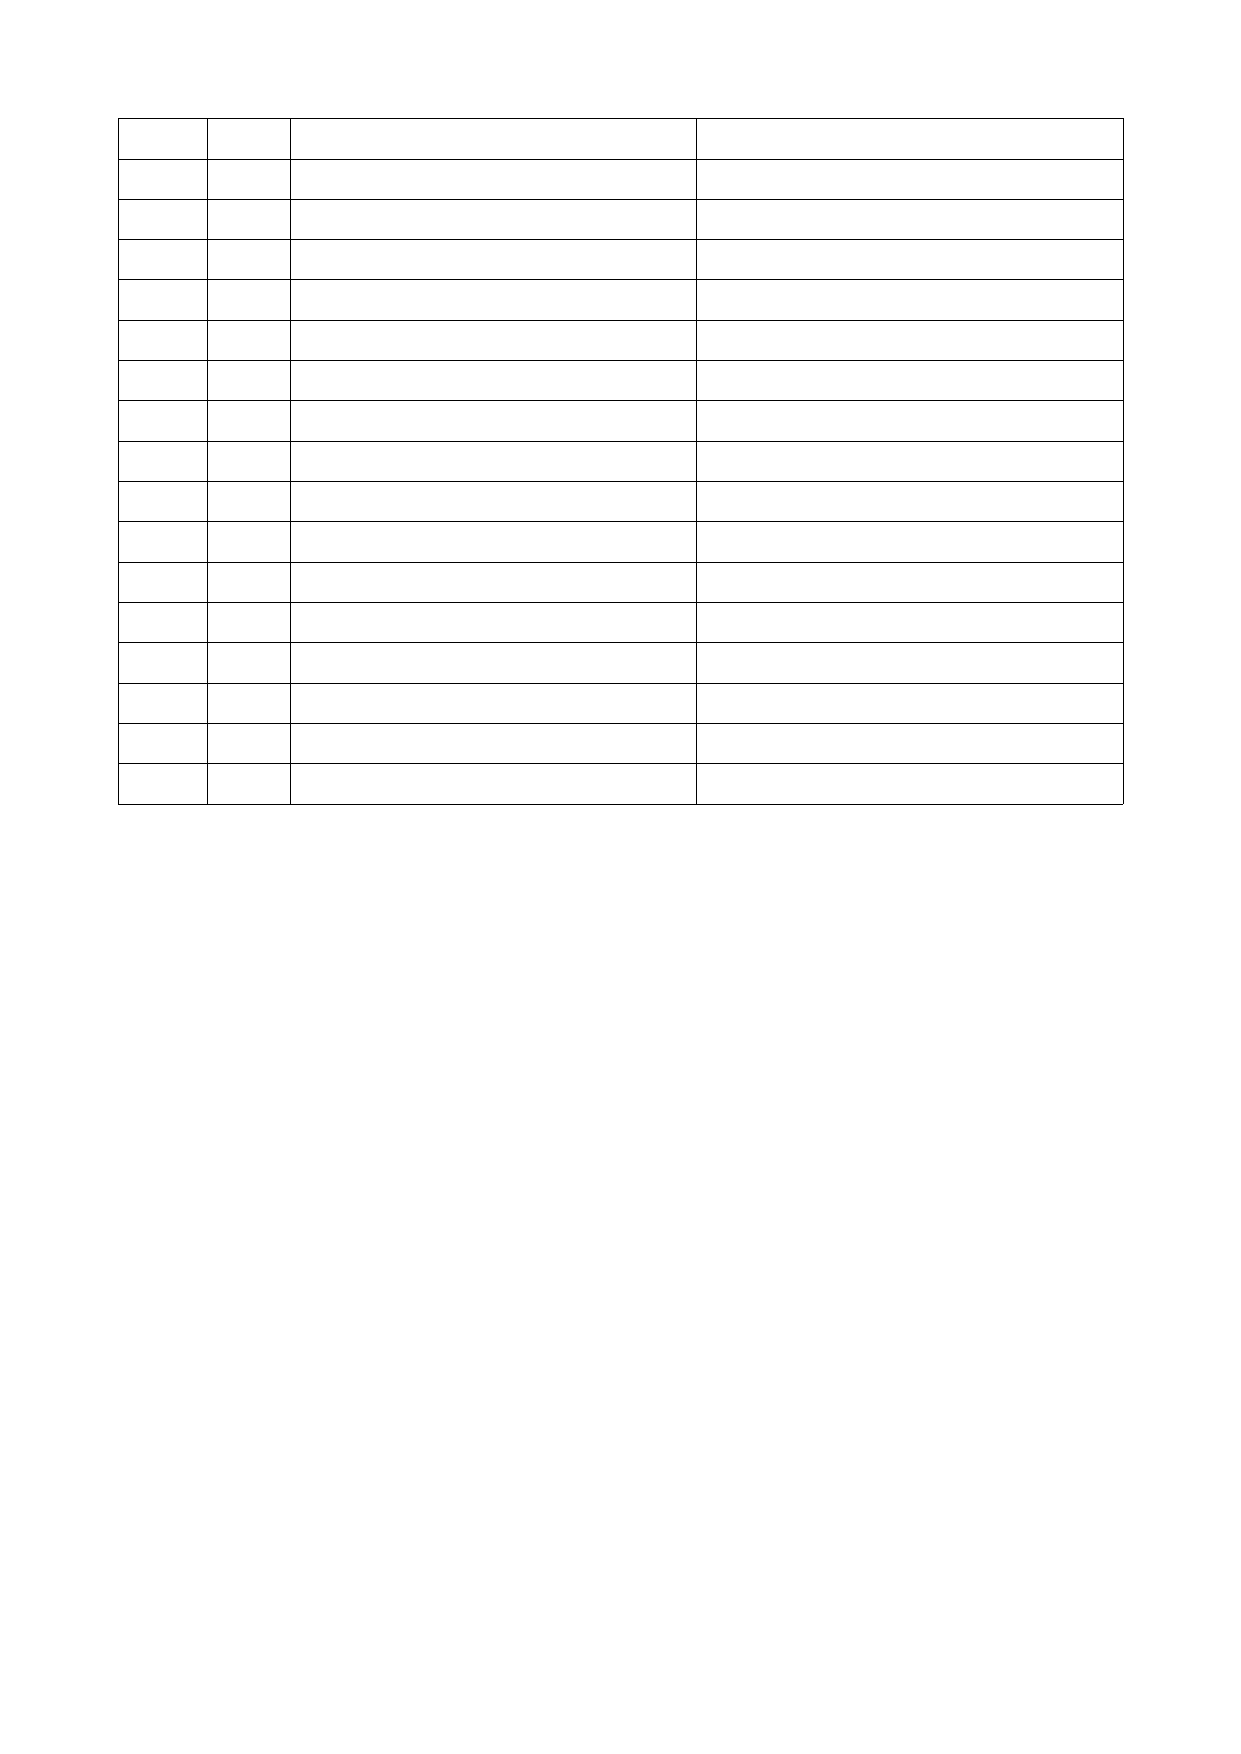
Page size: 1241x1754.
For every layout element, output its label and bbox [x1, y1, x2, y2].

table_cell [208, 401, 290, 441]
table_cell [119, 724, 207, 763]
table_cell [291, 160, 696, 199]
table_cell [208, 724, 290, 763]
table_cell [697, 280, 1123, 320]
table_cell [291, 724, 696, 763]
table_cell [119, 643, 207, 682]
table_cell [697, 563, 1123, 602]
table_cell [208, 119, 290, 158]
table_cell [291, 482, 696, 521]
table_cell [119, 482, 207, 521]
table_cell [208, 764, 290, 803]
table_cell [697, 240, 1123, 279]
table_cell [119, 522, 207, 562]
table_cell [697, 643, 1123, 682]
table_cell [697, 522, 1123, 562]
table_cell [119, 361, 207, 400]
table_cell [208, 442, 290, 481]
table_cell [119, 401, 207, 441]
table_cell [208, 240, 290, 279]
table_cell [697, 482, 1123, 521]
table_cell [697, 160, 1123, 199]
table_cell [697, 401, 1123, 441]
table_cell [208, 684, 290, 723]
table_cell [208, 603, 290, 642]
table_cell [291, 563, 696, 602]
table_cell [119, 200, 207, 239]
table_cell [208, 280, 290, 320]
table_cell [291, 764, 696, 803]
table_cell [291, 321, 696, 360]
table_cell [697, 119, 1123, 158]
table_cell [697, 764, 1123, 803]
table_cell [119, 240, 207, 279]
table_cell [291, 361, 696, 400]
table_cell [208, 361, 290, 400]
table_cell [208, 200, 290, 239]
table_cell [291, 643, 696, 682]
table_cell [697, 361, 1123, 400]
table_cell [208, 482, 290, 521]
table_cell [697, 321, 1123, 360]
table_cell [291, 240, 696, 279]
table_cell [119, 764, 207, 803]
table_cell [291, 684, 696, 723]
table_cell [291, 119, 696, 158]
table_cell [119, 563, 207, 602]
table_cell [119, 160, 207, 199]
table_cell [208, 160, 290, 199]
table_cell [208, 643, 290, 682]
table_cell [291, 280, 696, 320]
table_cell [119, 442, 207, 481]
table_cell [291, 200, 696, 239]
table_cell [208, 563, 290, 602]
table_cell [119, 603, 207, 642]
table_cell [291, 603, 696, 642]
table_cell [697, 724, 1123, 763]
table_cell [291, 522, 696, 562]
table_cell [291, 442, 696, 481]
table_cell [208, 321, 290, 360]
table_cell [119, 119, 207, 158]
table_cell [208, 522, 290, 562]
table_cell [291, 401, 696, 441]
table_cell [697, 200, 1123, 239]
table_cell [697, 684, 1123, 723]
table_cell [697, 442, 1123, 481]
table_cell [119, 280, 207, 320]
table_cell [697, 603, 1123, 642]
table_cell [119, 321, 207, 360]
table_cell [119, 684, 207, 723]
